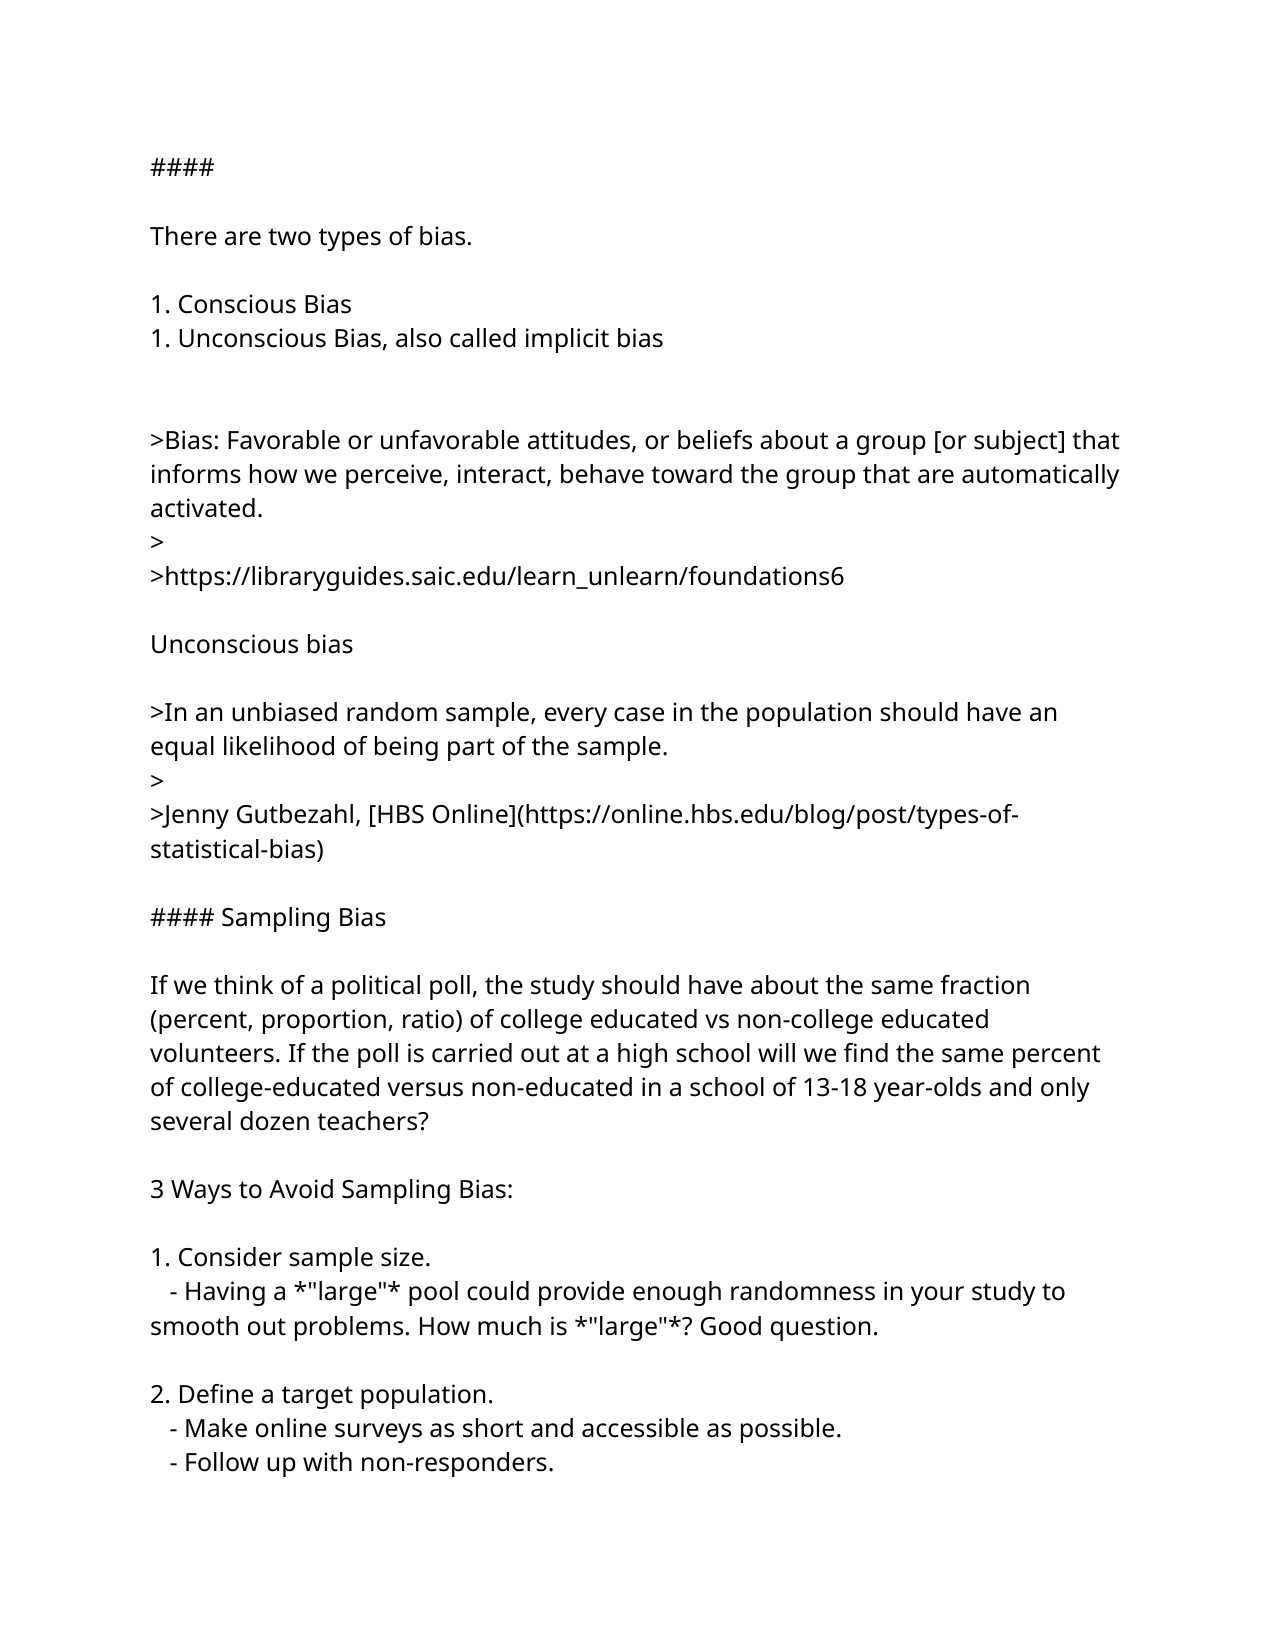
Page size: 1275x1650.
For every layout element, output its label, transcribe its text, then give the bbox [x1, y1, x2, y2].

text 1. Conscious Bias [150, 286, 1125, 320]
text 3 Ways to Avoid Sampling Bias: [150, 1172, 1125, 1206]
text - Having a *"large"* pool could provide enough randomness in your study to smooth out problems. How much is *"large"*? Good question. [150, 1274, 1125, 1342]
text Unconscious bias [150, 627, 1125, 661]
text > [150, 763, 1125, 797]
text 2. Define a target population. [150, 1376, 1125, 1410]
text >Bias: Favorable or unfavorable attitudes, or beliefs about a group [or subject] that informs how we perceive, interact, behave toward the group that are automatically activated. [150, 422, 1125, 525]
text > [150, 525, 1125, 559]
text 1. Consider sample size. [150, 1240, 1125, 1274]
text >Jenny Gutbezahl, [HBS Online](https://online.hbs.edu/blog/post/types-of-statistical-bias) [150, 797, 1125, 865]
text There are two types of bias. [150, 218, 1125, 252]
text If we think of a political poll, the study should have about the same fraction (percent, proportion, ratio) of college educated vs non-college educated volunteers. If the poll is carried out at a high school will we find the same percent of college-educated versus non-educated in a school of 13-18 year-olds and only several dozen teachers? [150, 967, 1125, 1138]
text >https://libraryguides.saic.edu/learn_unlearn/foundations6 [150, 559, 1125, 593]
text - Follow up with non-responders. [150, 1444, 1125, 1478]
text #### [150, 150, 1125, 184]
text #### Sampling Bias [150, 899, 1125, 933]
text 1. Unconscious Bias, also called implicit bias [150, 320, 1125, 354]
text - Make online surveys as short and accessible as possible. [150, 1410, 1125, 1444]
text >In an unbiased random sample, every case in the population should have an equal likelihood of being part of the sample. [150, 695, 1125, 763]
